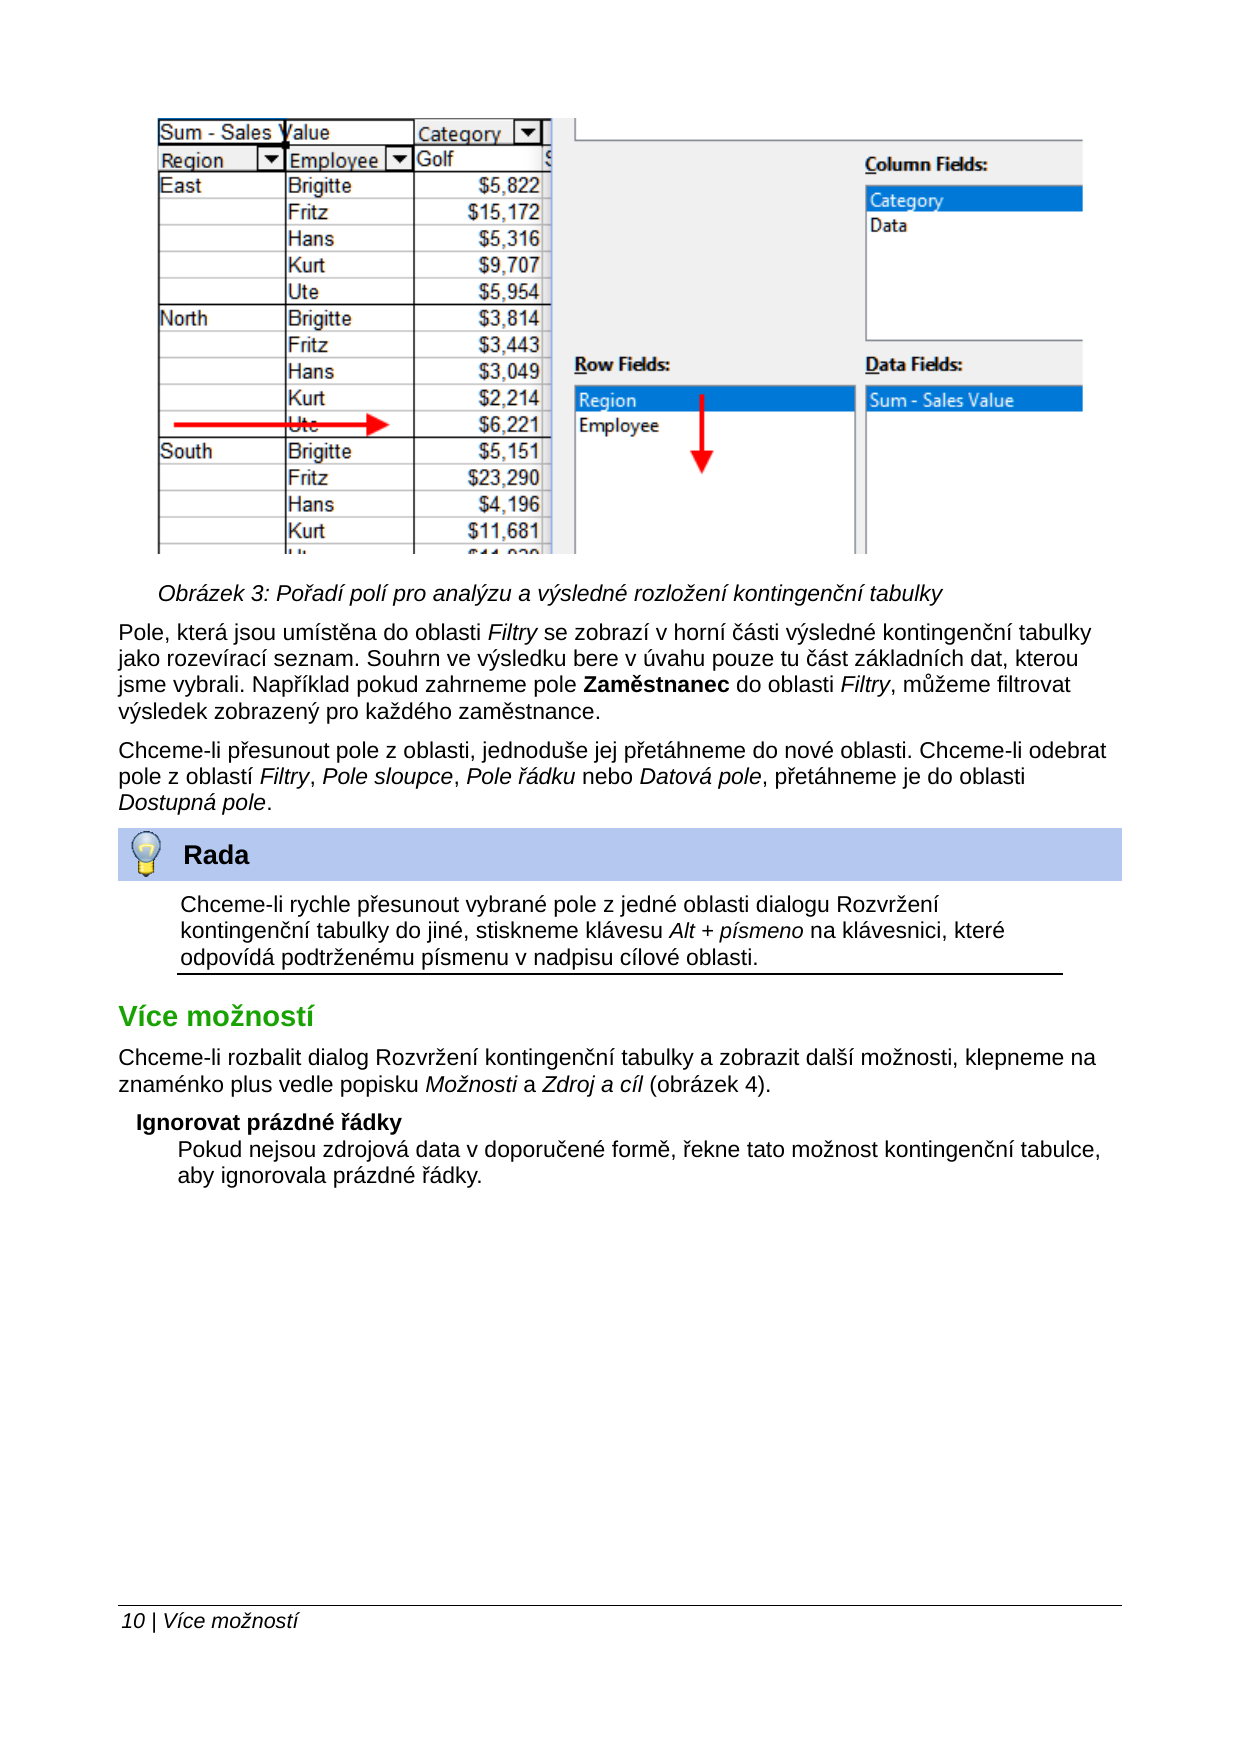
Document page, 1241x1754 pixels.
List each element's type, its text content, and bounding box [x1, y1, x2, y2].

text Pole, která jsou umístěna do oblasti Filtry se zobrazí v horní části výsledné kontingenční tabulky jako rozevírací seznam. Souhrn ve výsledku bere v úvahu pouze tu část základních dat, kterou jsme vybrali. Například pokud zahrneme pole Zaměstnanec do oblasti Filtry, můžeme filtrovat výsledek zobrazený pro každého zaměstnance. [118, 619, 1122, 724]
picture [157, 118, 1083, 554]
subtitle Rada [118, 828, 1122, 881]
text Chceme-li rozbalit dialog Rozvržení kontingenční tabulky a zobrazit další možnosti, klepneme na znaménko plus vedle popisku Možnosti a Zdroj a cíl (obrázek 4). [118, 1044, 1122, 1097]
text Chceme-li přesunout pole z oblasti, jednoduše jej přetáhneme do nové oblasti. Chceme-li odebrat pole z oblastí Filtry, Pole sloupce, Pole řádku nebo Datová pole, přetáhneme je do oblasti Dostupná pole. [118, 737, 1122, 816]
subtitle Více možností [118, 999, 1122, 1032]
text Obrázek 3: Pořadí polí pro analýzu a výsledné rozložení kontingenční tabulky [158, 554, 1083, 607]
text Pokud nejsou zdrojová data v doporučené formě, řekne tato možnost kontingenční tabulce, aby ignorovala prázdné řádky. [177, 1136, 1122, 1188]
text Ignorovat prázdné řádky [136, 1109, 1122, 1136]
text Chceme-li rychle přesunout vybrané pole z jedné oblasti dialogu Rozvržení kontingenční tabulky do jiné, stiskneme klávesu Alt + písmeno na klávesnici, které odpovídá podtrženému písmenu v nadpisu cílové oblasti. [177, 888, 1063, 973]
picture [119, 829, 170, 880]
